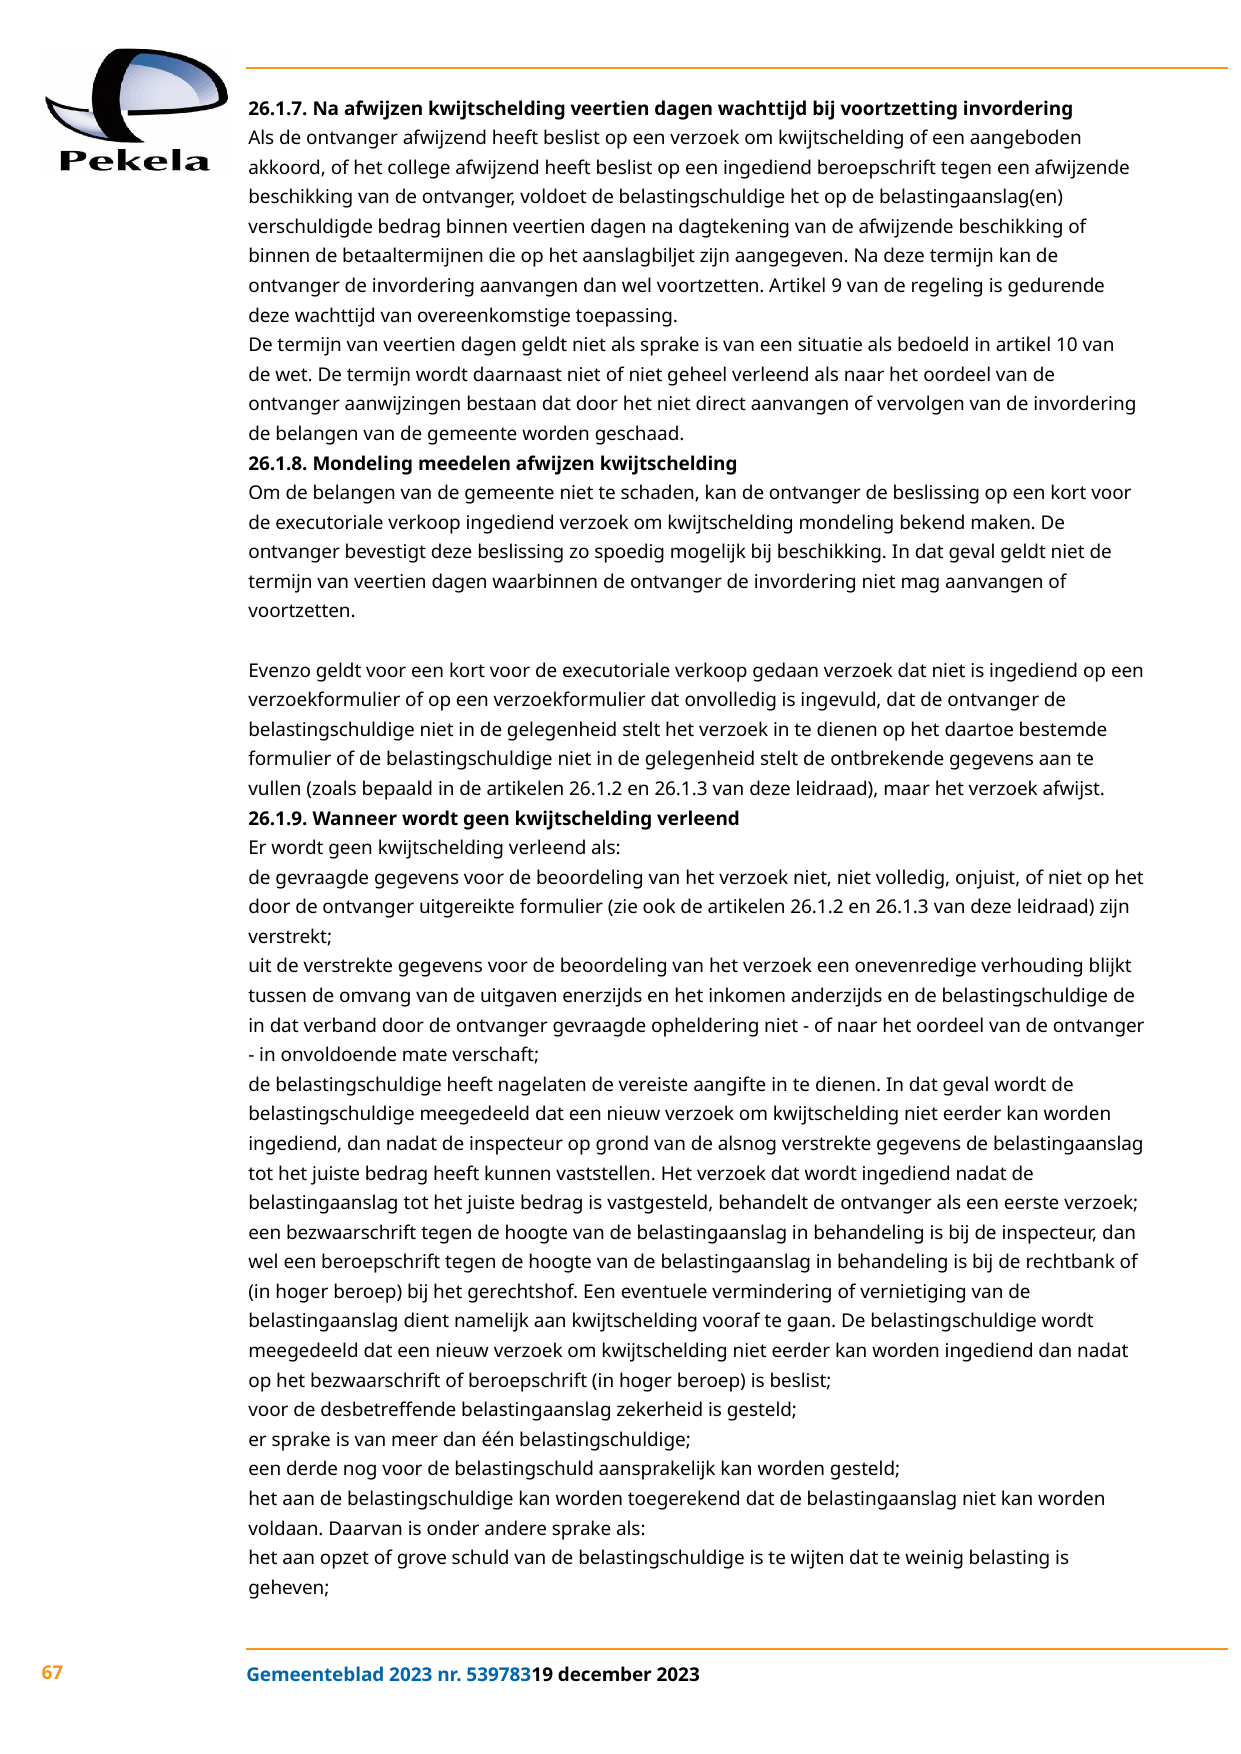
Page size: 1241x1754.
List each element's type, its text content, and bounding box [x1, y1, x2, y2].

text het aan de belastingschuldige kan worden toegerekend dat de belastingaanslag niet kan worden voldaan. Daarvan is onder andere sprake als: [248, 1485, 1152, 1541]
text Om de belangen van de gemeente niet te schaden, kan de ontvanger de beslissing op een kort voor de executoriale verkoop ingediend verzoek om kwijtschelding mondeling bekend maken. De ontvanger bevestigt deze beslissing zo spoedig mogelijk bij beschikking. In dat geval geldt niet de termijn van veertien dagen waarbinnen de ontvanger de invordering niet mag aanvangen of voortzetten. [248, 479, 1152, 623]
text 26.1.7. Na afwijzen kwijtschelding veertien dagen wachttijd bij voortzetting invordering [248, 95, 1152, 121]
text het aan opzet of grove schuld van de belastingschuldige is te wijten dat te weinig belasting is geheven; [248, 1544, 1152, 1600]
text Er wordt geen kwijtschelding verleend als: [248, 834, 1152, 860]
picture [41, 47, 231, 172]
text de wet. De termijn wordt daarnaast niet of niet geheel verleend als naar het oordeel van de ontvanger aanwijzingen bestaan dat door het niet direct aanvangen of vervolgen van de invordering de belangen van de gemeente worden geschaad. [248, 361, 1152, 446]
text de belastingschuldige heeft nagelaten de vereiste aangifte in te dienen. In dat geval wordt de belastingschuldige meegedeeld dat een nieuw verzoek om kwijtschelding niet eerder kan worden ingediend, dan nadat de inspecteur op grond van de alsnog verstrekte gegevens de belastingaanslag tot het juiste bedrag heeft kunnen vaststellen. Het verzoek dat wordt ingediend nadat de belastingaanslag tot het juiste bedrag is vastgesteld, behandelt de ontvanger als een eerste verzoek; [248, 1071, 1152, 1215]
text voor de desbetreffende belastingaanslag zekerheid is gesteld; [248, 1396, 1152, 1422]
text de gevraagde gegevens voor de beoordeling van het verzoek niet, niet volledig, onjuist, of niet op het door de ontvanger uitgereikte formulier (zie ook de artikelen 26.1.2 en 26.1.3 van deze leidraad) zijn verstrekt; [248, 864, 1152, 949]
text er sprake is van meer dan één belastingschuldige; [248, 1426, 1152, 1452]
text Evenzo geldt voor een kort voor de executoriale verkoop gedaan verzoek dat niet is ingediend op een verzoekformulier of op een verzoekformulier dat onvolledig is ingevuld, dat de ontvanger de belastingschuldige niet in de gelegenheid stelt het verzoek in te dienen op het daartoe bestemde formulier of de belastingschuldige niet in de gelegenheid stelt de ontbrekende gegevens aan te vullen (zoals bepaald in de artikelen 26.1.2 en 26.1.3 van deze leidraad), maar het verzoek afwijst. [248, 657, 1152, 801]
text een bezwaarschrift tegen de hoogte van de belastingaanslag in behandeling is bij de inspecteur, dan wel een beroepschrift tegen de hoogte van de belastingaanslag in behandeling is bij de rechtbank of (in hoger beroep) bij het gerechtshof. Een eventuele vermindering of vernietiging van de belastingaanslag dient namelijk aan kwijtschelding vooraf te gaan. De belastingschuldige wordt meegedeeld dat een nieuw verzoek om kwijtschelding niet eerder kan worden ingediend dan nadat op het bezwaarschrift of beroepschrift (in hoger beroep) is beslist; [248, 1219, 1152, 1393]
text 26.1.8. Mondeling meedelen afwijzen kwijtschelding [248, 450, 1152, 476]
text binnen de betaaltermijnen die op het aanslagbiljet zijn aangegeven. Na deze termijn kan de ontvanger de invordering aanvangen dan wel voortzetten. Artikel 9 van de regeling is gedurende deze wachttijd van overeenkomstige toepassing. [248, 243, 1152, 328]
text akkoord, of het college afwijzend heeft beslist op een ingediend beroepschrift tegen een afwijzende [248, 154, 1152, 180]
text 26.1.9. Wanneer wordt geen kwijtschelding verleend [248, 805, 1152, 831]
text Als de ontvanger afwijzend heeft beslist op een verzoek om kwijtschelding of een aangeboden [248, 124, 1152, 150]
text uit de verstrekte gegevens voor de beoordeling van het verzoek een onevenredige verhouding blijkt tussen de omvang van de uitgaven enerzijds en het inkomen anderzijds en de belastingschuldige de in dat verband door de ontvanger gevraagde opheldering niet - of naar het oordeel van de ontvanger - in onvoldoende mate verschaft; [248, 953, 1152, 1067]
text De termijn van veertien dagen geldt niet als sprake is van een situatie als bedoeld in artikel 10 van [248, 331, 1152, 357]
text beschikking van de ontvanger, voldoet de belastingschuldige het op de belastingaanslag(en) verschuldigde bedrag binnen veertien dagen na dagtekening van de afwijzende beschikking of [248, 183, 1152, 239]
text een derde nog voor de belastingschuld aansprakelijk kan worden gesteld; [248, 1456, 1152, 1481]
